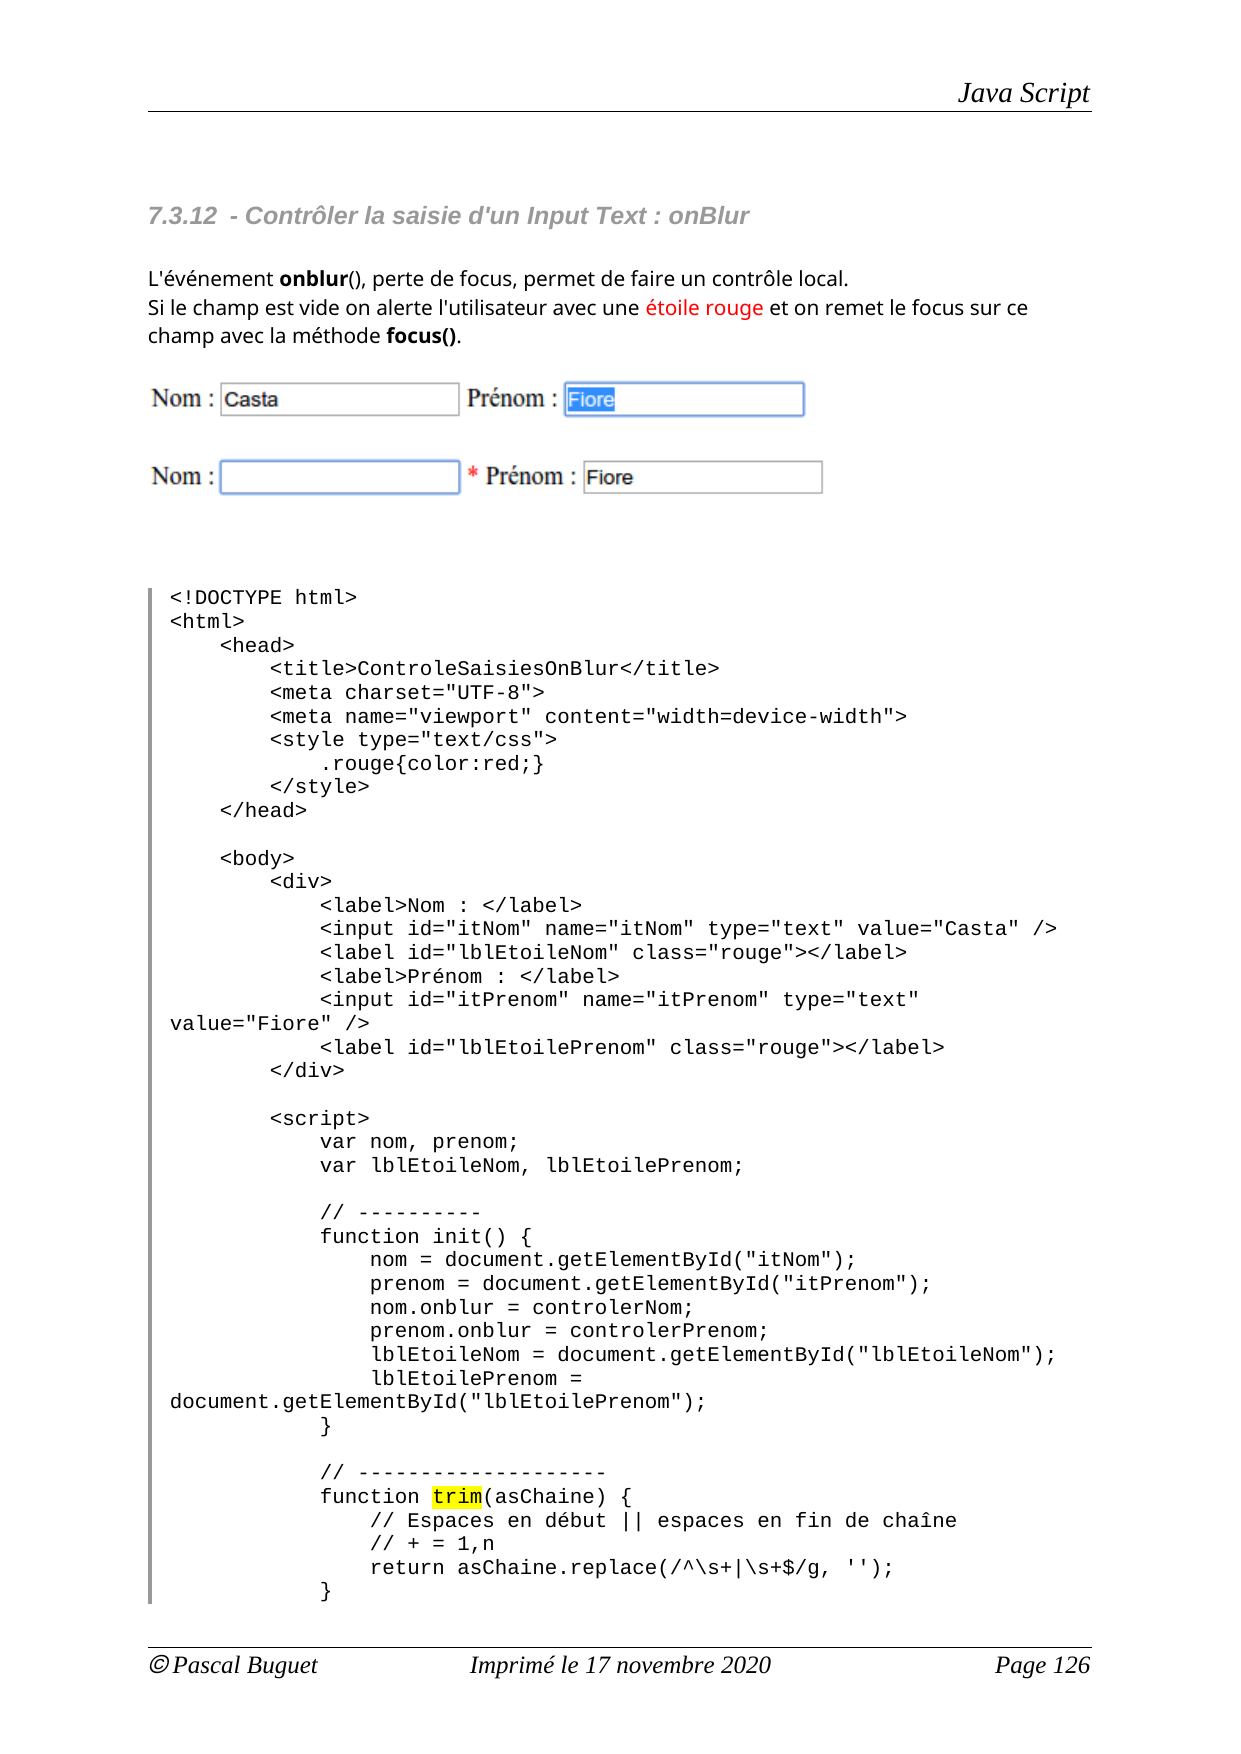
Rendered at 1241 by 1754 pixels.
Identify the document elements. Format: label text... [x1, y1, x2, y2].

text var nom, prenom; [152, 1131, 1092, 1155]
text </style> [152, 777, 1092, 800]
text prenom.onblur = controlerPrenom; [152, 1320, 1092, 1344]
text lblEtoilePrenom = document.getElementById("lblEtoilePrenom"); [152, 1368, 1092, 1415]
text var lblEtoileNom, lblEtoilePrenom; [152, 1155, 1092, 1178]
text <label id="lblEtoilePrenom" class="rouge"></label> [152, 1037, 1092, 1060]
text // -------------------- [152, 1462, 1092, 1486]
text nom = document.getElementById("itNom"); [152, 1249, 1092, 1273]
text <label>Nom : </label> [152, 895, 1092, 918]
text function trim(asChaine) { [152, 1486, 1092, 1509]
text <style type="text/css"> [152, 729, 1092, 753]
text <body> [152, 847, 1092, 871]
text <title>ControleSaisiesOnBlur</title> [152, 658, 1092, 682]
text function init() { [152, 1226, 1092, 1249]
text <meta name="viewport" content="width=device-width"> [152, 706, 1092, 729]
text L'événement onblur(), perte de focus, permet de faire un contrôle local. [148, 264, 1092, 293]
text lblEtoileNom = document.getElementById("lblEtoileNom"); [152, 1344, 1092, 1368]
text <div> [152, 871, 1092, 895]
text </div> [152, 1060, 1092, 1084]
text // Espaces en début || espaces en fin de chaîne [152, 1509, 1092, 1533]
subtitle - Contrôler la saisie d'un Input Text : onBlur [148, 201, 1092, 230]
text <label>Prénom : </label> [152, 966, 1092, 989]
text <!DOCTYPE html> [148, 587, 1092, 611]
text <script> [152, 1108, 1092, 1131]
picture [147, 378, 817, 426]
text <input id="itNom" name="itNom" type="text" value="Casta" /> [152, 918, 1092, 942]
text nom.onblur = controlerNom; [152, 1297, 1092, 1320]
text } [152, 1581, 1092, 1604]
text // ---------- [152, 1202, 1092, 1226]
text return asChaine.replace(/^\s+|\s+$/g, ''); [152, 1557, 1092, 1581]
text <label id="lblEtoileNom" class="rouge"></label> [152, 942, 1092, 966]
text <input id="itPrenom" name="itPrenom" type="text" value="Fiore" /> [152, 989, 1092, 1037]
text } [152, 1415, 1092, 1439]
text prenom = document.getElementById("itPrenom"); [152, 1273, 1092, 1297]
text <meta charset="UTF-8"> [152, 682, 1092, 706]
text </head> [152, 800, 1092, 824]
text Si le champ est vide on alerte l'utilisateur avec une étoile rouge et on remet le focus sur ce champ avec la méthode focus(). [148, 293, 1092, 350]
picture [147, 453, 831, 502]
text <head> [152, 635, 1092, 658]
text <html> [152, 611, 1092, 635]
text .rouge{color:red;} [152, 753, 1092, 777]
text // + = 1,n [152, 1533, 1092, 1557]
